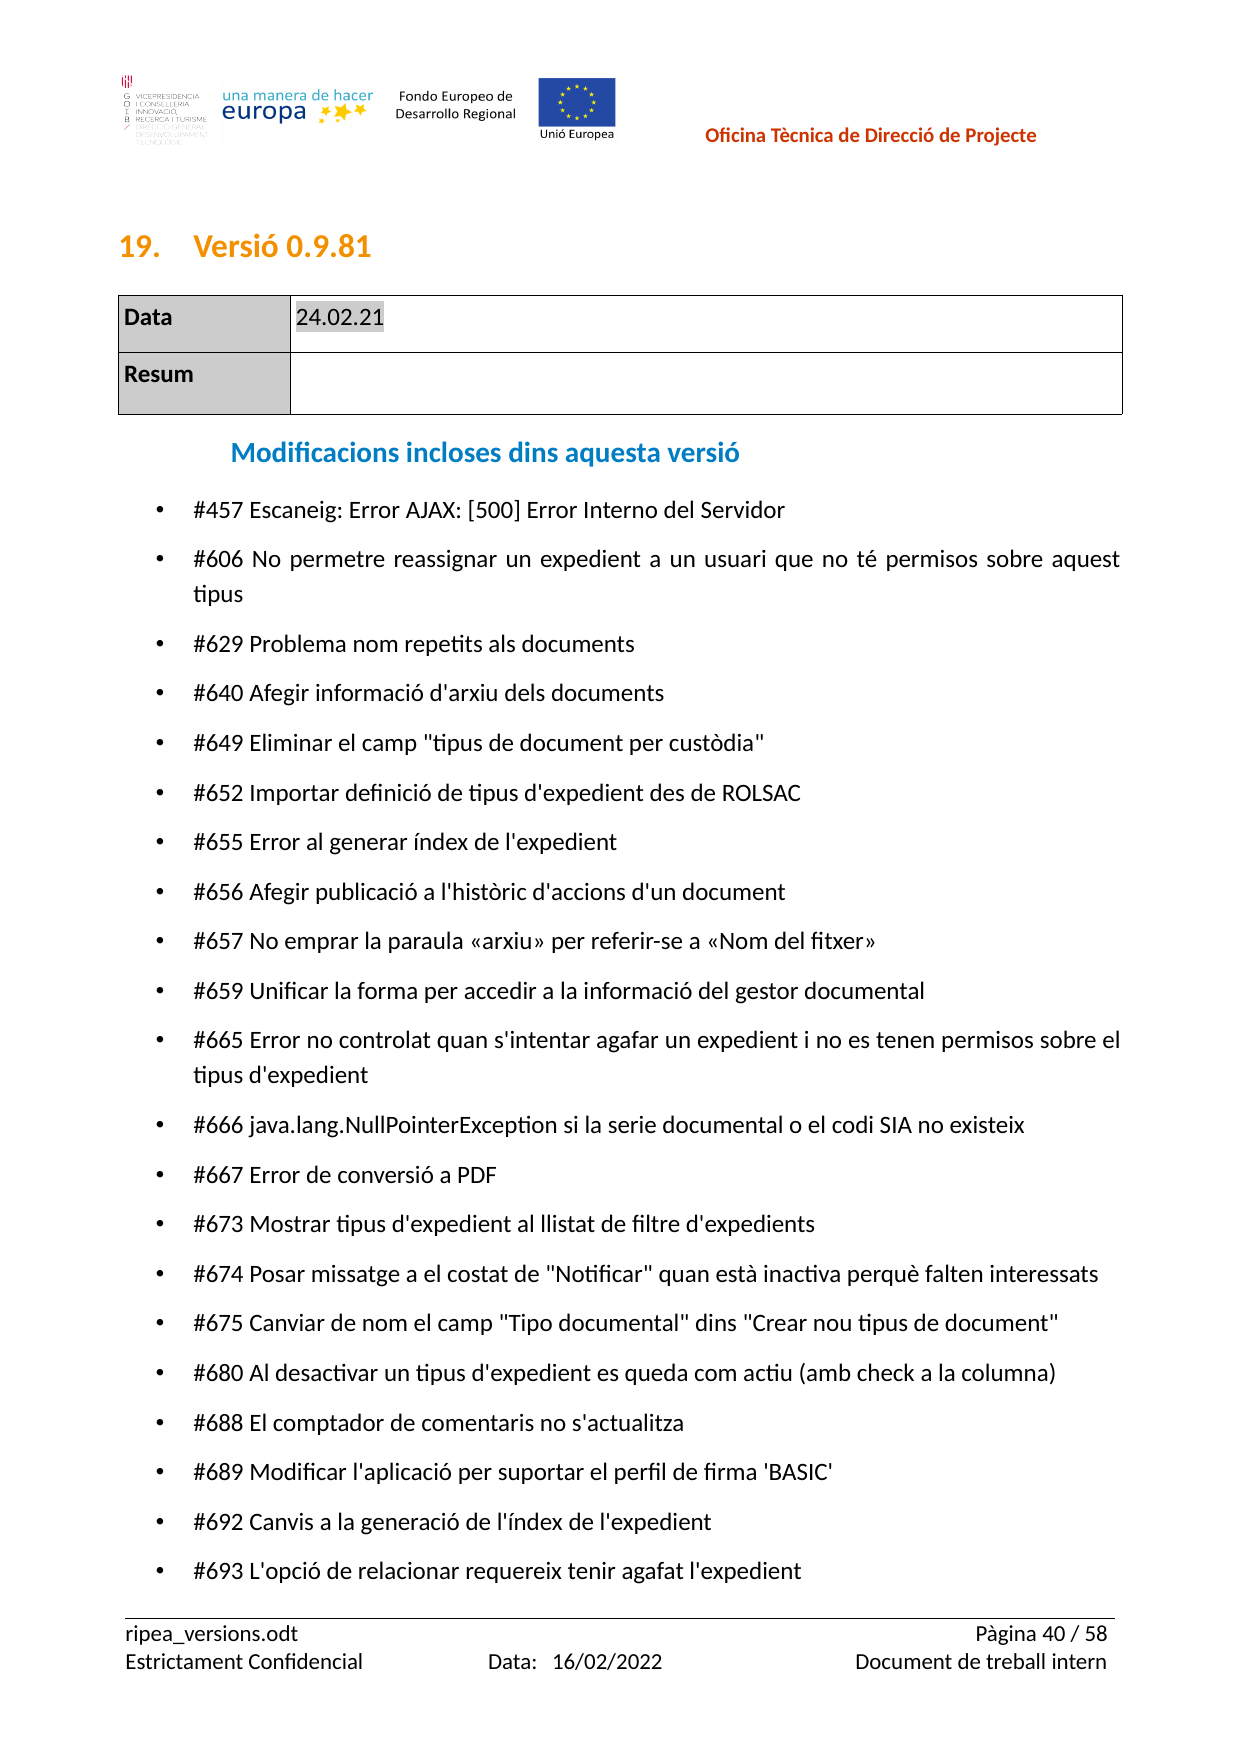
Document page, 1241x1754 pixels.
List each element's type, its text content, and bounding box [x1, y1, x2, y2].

list #457 Escaneig: Error AJAX: [500] Error Interno del Servidor [156, 494, 1122, 524]
list #680 Al desactivar un tipus d'expedient es queda com actiu (amb check a la columna) [156, 1357, 1122, 1388]
list #606 No permetre reassignar un expedient a un usuari que no té permisos sobre aquest tipus [156, 543, 1122, 609]
table_header Data [119, 296, 290, 352]
picture [118, 73, 213, 147]
list #640 Afegir informació d'arxiu dels documents [156, 677, 1122, 708]
list #692 Canvis a la generació de l'índex de l'expedient [156, 1506, 1122, 1536]
list #655 Error al generar índex de l'expedient [156, 826, 1122, 857]
list #689 Modificar l'aplicació per suportar el perfil de firma 'BASIC' [156, 1456, 1122, 1487]
table_header 24.02.21 [291, 296, 1122, 352]
list #673 Mostrar tipus d'expedient al llistat de filtre d'expedients [156, 1208, 1122, 1239]
table_cell Resum [119, 353, 290, 414]
picture [219, 73, 621, 147]
list #657 No emprar la paraula «arxiu» per referir-se a «Nom del fitxer» [156, 925, 1122, 956]
subtitle Modificacions incloses dins aquesta versió [153, 434, 1122, 470]
list #649 Eliminar el camp "tipus de document per custòdia" [156, 727, 1122, 758]
list #666 java.lang.NullPointerException si la serie documental o el codi SIA no existeix [156, 1109, 1122, 1140]
list #693 L'opció de relacionar requereix tenir agafat l'expedient [156, 1555, 1122, 1586]
list #675 Canviar de nom el camp "Tipo documental" dins "Crear nou tipus de document" [156, 1307, 1122, 1338]
list #652 Importar definició de tipus d'expedient des de ROLSAC [156, 777, 1122, 807]
list #688 El comptador de comentaris no s'actualitza [156, 1407, 1122, 1437]
list #674 Posar missatge a el costat de "Notificar" quan està inactiva perquè falten interessats [156, 1258, 1122, 1288]
table_cell [291, 353, 1122, 414]
list #665 Error no controlat quan s'intentar agafar un expedient i no es tenen permisos sobre el tipus d'expedient [156, 1024, 1122, 1090]
list #659 Unificar la forma per accedir a la informació del gestor documental [156, 975, 1122, 1006]
list #629 Problema nom repetits als documents [156, 628, 1122, 658]
list #667 Error de conversió a PDF [156, 1159, 1122, 1189]
subtitle Versió 0.9.81 [118, 225, 1122, 266]
list #656 Afegir publicació a l'històric d'accions d'un document [156, 876, 1122, 906]
